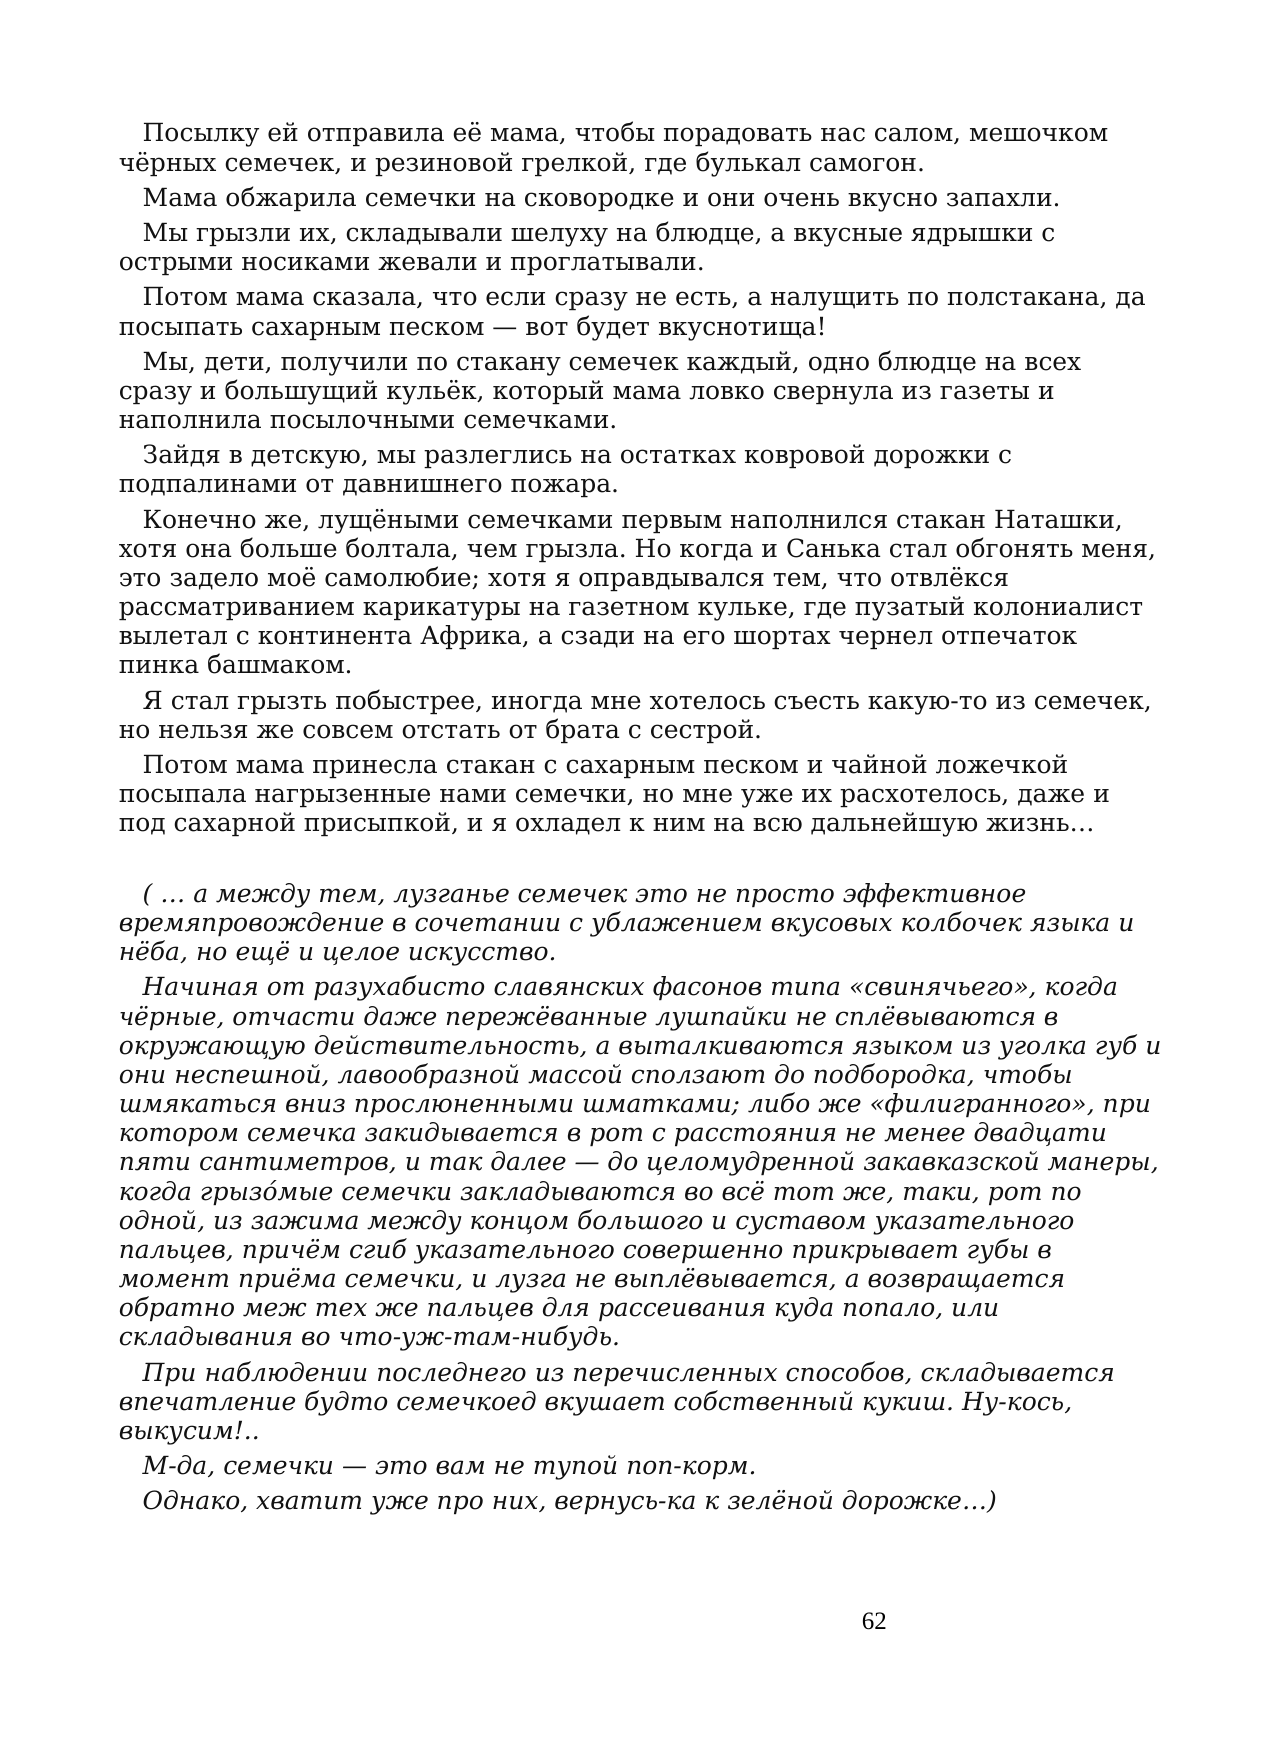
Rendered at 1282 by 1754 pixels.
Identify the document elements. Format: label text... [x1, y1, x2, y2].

text Однако, хватит уже про них, вернусь-ка к зелёной дорожке…) [118, 1486, 1162, 1516]
text ( … а между тем, лузганье семечек это не просто эффективное времяпровождение в сочетании с ублажением вкусовых колбочек языка и нёба, но ещё и целое искусство. [118, 879, 1162, 966]
text При наблюдении последнего из перечисленных способов, складывается впечатление будто семечкоед вкушает собственный кукиш. Ну-кось, выкусим!.. [118, 1358, 1162, 1445]
text Мама обжарила семечки на сковородке и они очень вкусно запахли. [118, 183, 1162, 212]
text Потом мама принесла стакан с сахарным песком и чайной ложечкой посыпала нагрызенные нами семечки, но мне уже их расхотелось, даже и под сахарной присыпкой, и я охладел к ним на всю дальнейшую жизнь… [118, 750, 1162, 838]
text Посылку ей отправила её мама, чтобы порадовать нас салом, мешочком чёрных семечек, и резиновой грелкой, где булькал самогон. [118, 118, 1162, 177]
text Конечно же, лущёными семечками первым наполнился стакан Наташки, хотя она больше болтала, чем грызла. Но когда и Санька стал обгонять меня, это задело моё самолюбие; хотя я оправдывался тем, что отвлёкся рассматриванием карикатуры на газетном кульке, где пузатый колониалист вылетал с континента Африка, а сзади на его шортах чернел отпечаток пинка башмаком. [118, 505, 1162, 680]
text Начиная от разухабисто славянских фасонов типа «свинячьего», когда чёрные, отчасти даже пережёванные лушпайки не сплёвываются в окружающую действительность, а выталкиваются языком из уголка губ и они неспешной, лавообразной массой сползают до подбородка, чтобы шмякаться вниз прослюненными шматками; либо же «филигранного», при котором семечка закидывается в рот с расстояния не менее двадцати пяти сантиметров, и так далее — до целомудренной закавказской манеры, когда грызóмые семечки закладываются во всё тот же, таки, рот по одной, из зажима между концом большого и суставом указательного пальцев, причём сгиб указательного совершенно прикрывает губы в момент приёма семечки, и лузга не выплёвывается, а возвращается обратно меж тех же пальцев для рассеивания куда попало, или складывания во что-уж-там-нибудь. [118, 972, 1162, 1352]
text Потом мама сказала, что если сразу не есть, а налущить по полстакана, да посыпать сахарным песком — вот будет вкуснотища! [118, 282, 1162, 341]
text Мы, дети, получили по стакану семечек каждый, одно блюдце на всех сразу и большущий кульёк, который мама ловко свернула из газеты и наполнила посылочными семечками. [118, 347, 1162, 434]
text М-да, семечки — это вам не тупой поп-корм. [118, 1451, 1162, 1480]
text Мы грызли их, складывали шелуху на блюдце, а вкусные ядрышки с острыми носиками жевали и проглатывали. [118, 218, 1162, 276]
text Зайдя в детскую, мы разлеглись на остатках ковровой дорожки с подпалинами от давнишнего пожара. [118, 440, 1162, 499]
text Я стал грызть побыстрее, иногда мне хотелось съесть какую-то из семечек, но нельзя же совсем отстать от брата с сестрой. [118, 686, 1162, 744]
